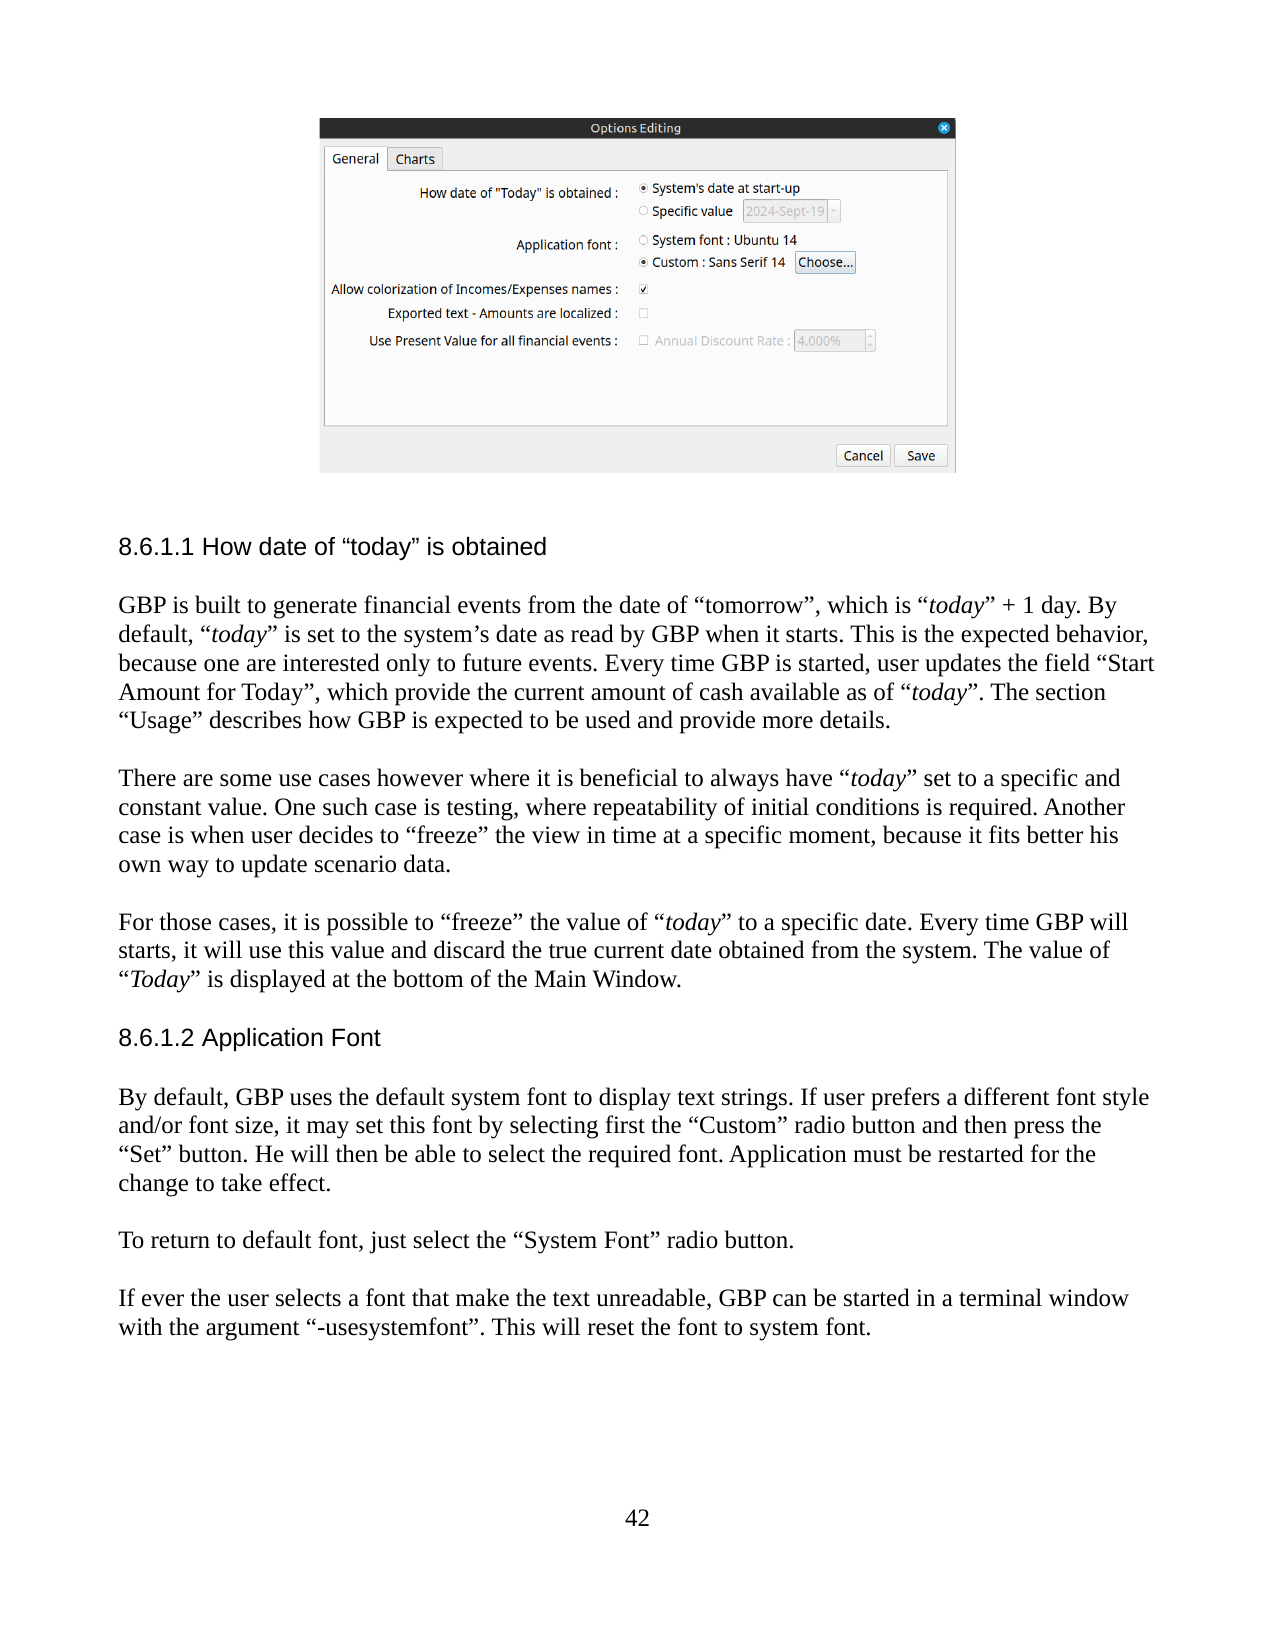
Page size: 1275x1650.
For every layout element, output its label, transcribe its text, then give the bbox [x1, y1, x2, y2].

text By default, GBP uses the default system font to display text strings. If user prefers a different font style and/or font size, it may set this font by selecting first the “Custom” radio button and then press the “Set” button. He will then be able to select the required font. Application must be restarted for the change to take effect. [118, 1082, 1157, 1197]
subtitle How date of “today” is obtained [118, 532, 1157, 560]
text There are some use cases however where it is beneficial to always have “today” set to a specific and constant value. One such case is testing, where repeatability of initial conditions is required. Another case is when user decides to “freeze” the view in time at a specific moment, because it fits better his own way to update scenario data. [118, 763, 1157, 878]
text GBP is built to generate financial events from the date of “tomorrow”, which is “today” + 1 day. By default, “today” is set to the system’s date as read by GBP when it starts. This is the expected behavior, because one are interested only to future events. Every time GBP is started, user updates the field “Start Amount for Today”, which provide the current amount of cash available as of “today”. The section “Usage” describes how GBP is expected to be used and provide more details. [118, 590, 1157, 734]
text If ever the user selects a font that make the text unreadable, GBP can be started in a terminal window with the argument “-usesystemfont”. This will reset the font to system font. [118, 1283, 1157, 1340]
picture [319, 118, 956, 473]
subtitle Application Font [118, 1023, 1157, 1052]
text To return to default font, just select the “System Font” radio button. [118, 1225, 1157, 1254]
text For those cases, it is possible to “freeze” the value of “today” to a specific date. Every time GBP will starts, it will use this value and discard the true current date obtained from the system. The value of “Today” is displayed at the bottom of the Main Window. [118, 907, 1157, 993]
